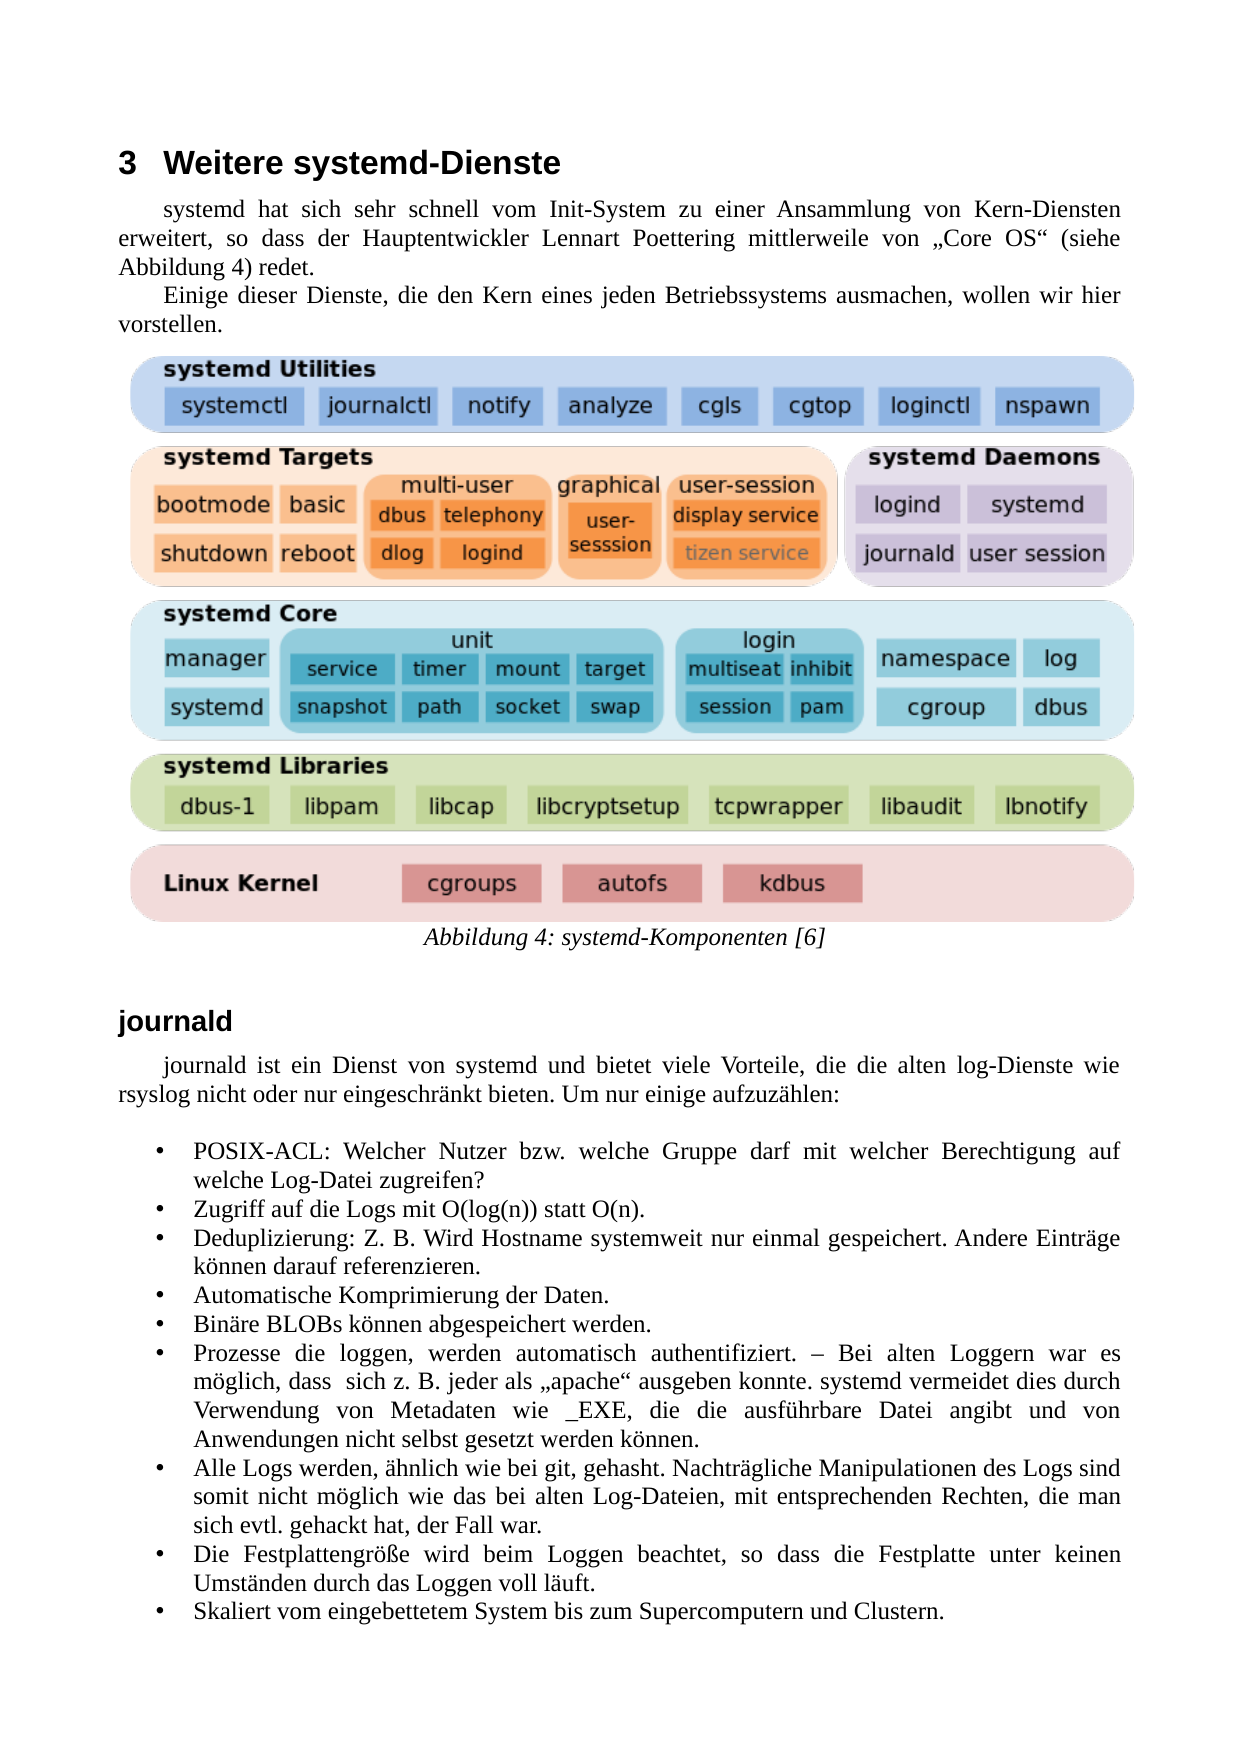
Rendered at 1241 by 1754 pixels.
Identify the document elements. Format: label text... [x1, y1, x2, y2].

list Prozesse die loggen, werden automatisch authentifiziert. – Bei alten Loggern war es möglich, dass sich z. B. jeder als „apache“ ausgeben konnte. systemd vermeidet dies durch Verwendung von Metadaten wie _EXE, die die ausführbare Datei angibt und von Anwendungen nicht selbst gesetzt werden können. [156, 1338, 1122, 1453]
picture [130, 356, 1135, 922]
text Einige dieser Dienste, die den Kern eines jeden Betriebssystems ausmachen, wollen wir hier vorstellen. [118, 281, 1122, 338]
list Deduplizierung: Z. B. Wird Hostname systemweit nur einmal gespeichert. Andere Einträge können darauf referenzieren. [156, 1223, 1122, 1280]
text systemd hat sich sehr schnell vom Init-System zu einer Ansammlung von Kern-Diensten erweitert, so dass der Hauptentwickler Lennart Poettering mittlerweile von „Core OS“ (siehe Abbildung 4) redet. [118, 194, 1122, 281]
subtitle Weitere systemd-Dienste [118, 143, 1122, 182]
list POSIX-ACL: Welcher Nutzer bzw. welche Gruppe darf mit welcher Berechtigung auf welche Log-Datei zugreifen? [156, 1136, 1122, 1194]
list Die Festplattengröße wird beim Loggen beachtet, so dass die Festplatte unter keinen Umständen durch das Loggen voll läuft. [156, 1539, 1122, 1596]
list Alle Logs werden, ähnlich wie bei git, gehasht. Nachträgliche Manipulationen des Logs sind somit nicht möglich wie das bei alten Log-Dateien, mit entsprechenden Rechten, die man sich evtl. gehackt hat, der Fall war. [156, 1453, 1122, 1539]
list Binäre BLOBs können abgespeichert werden. [156, 1309, 1122, 1338]
text journald ist ein Dienst von systemd und bietet viele Vorteile, die die alten log-Dienste wie rsyslog nicht oder nur eingeschränkt bieten. Um nur einige aufzuzählen: [118, 1050, 1122, 1108]
text Abbildung 4: systemd-Komponenten [6] [130, 922, 1122, 950]
list Zugriff auf die Logs mit O(log(n)) statt O(n). [156, 1194, 1122, 1223]
list Skaliert vom eingebettetem System bis zum Supercomputern und Clustern. [156, 1596, 1122, 1625]
list Automatische Komprimierung der Daten. [156, 1280, 1122, 1309]
subtitle journald [118, 1004, 1122, 1038]
